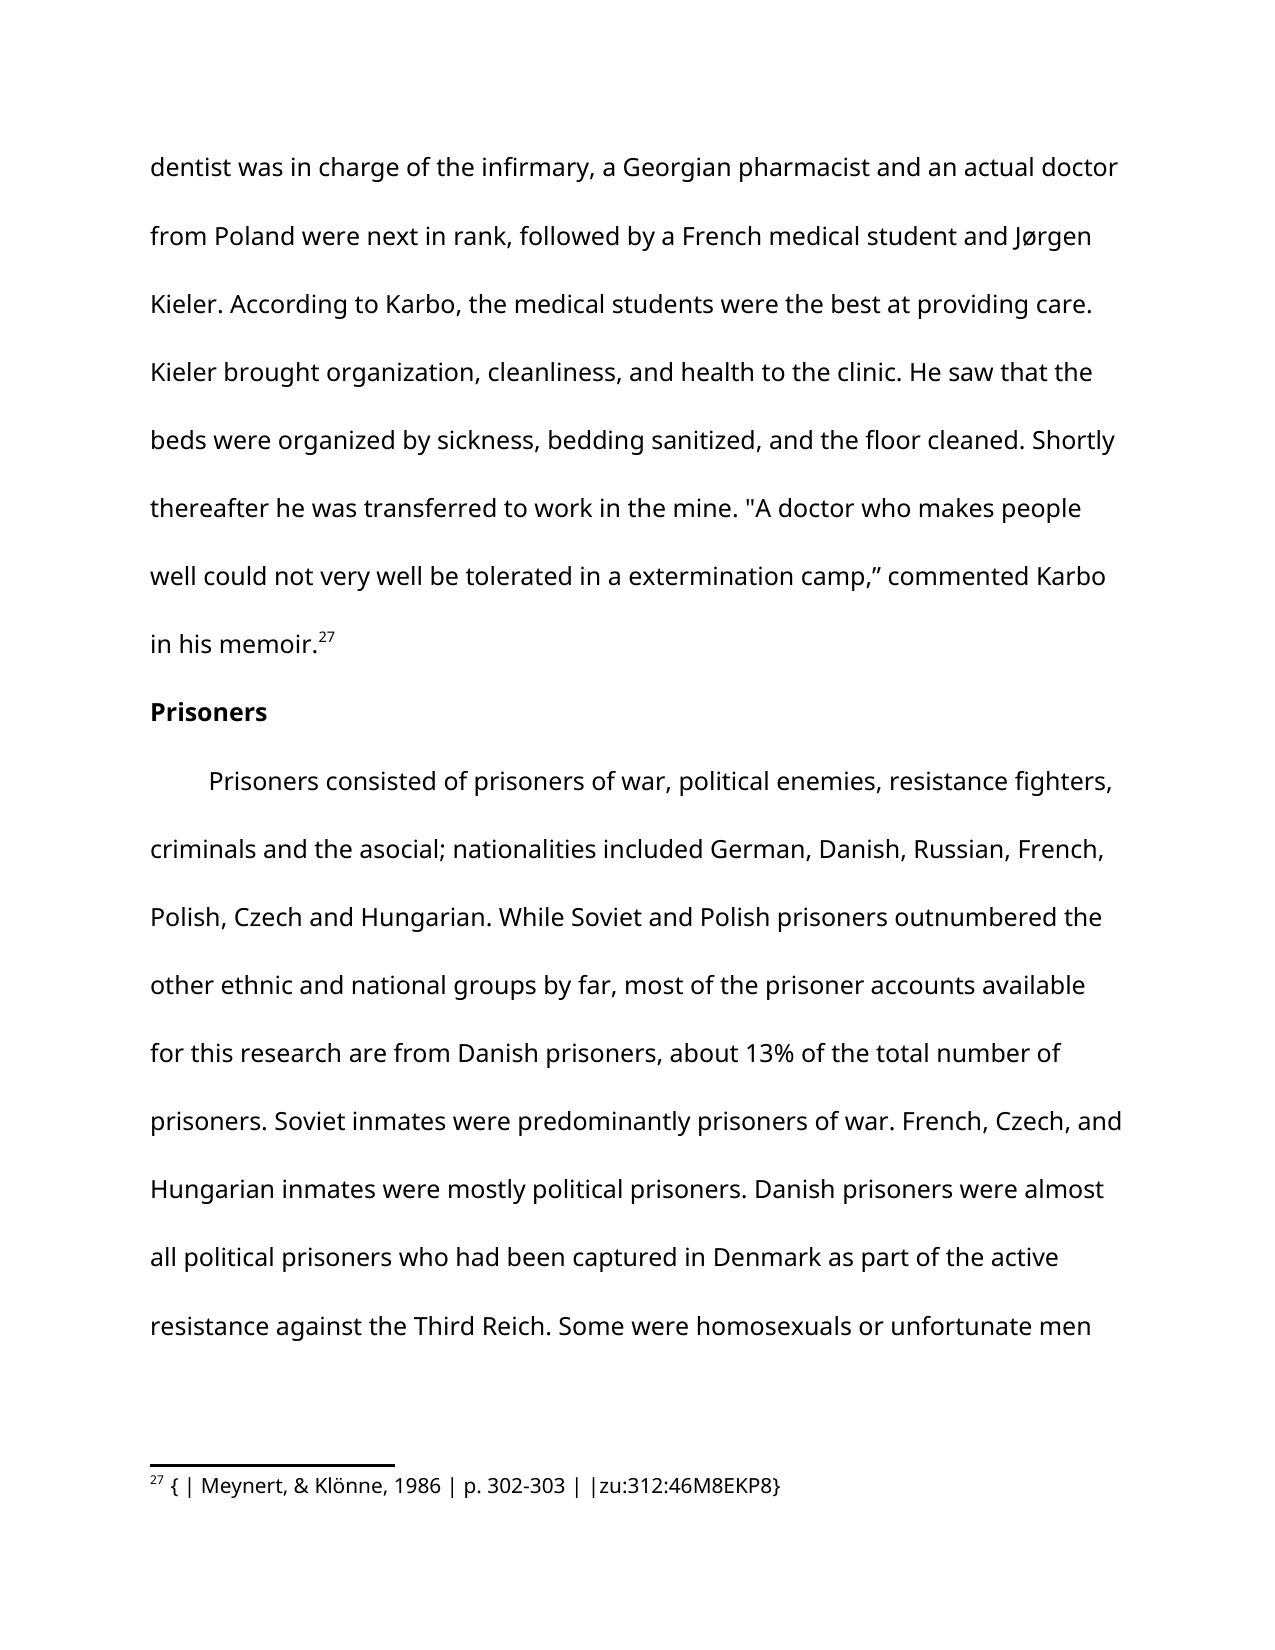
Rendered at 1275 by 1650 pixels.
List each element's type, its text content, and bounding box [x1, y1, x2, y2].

text dentist was in charge of the infirmary, a Georgian pharmacist and an actual doctor from Poland were next in rank, followed by a French medical student and Jørgen Kieler. According to Karbo, the medical students were the best at providing care. Kieler brought organization, cleanliness, and health to the clinic. He saw that the beds were organized by sickness, bedding sanitized, and the floor cleaned. Shortly thereafter he was transferred to work in the mine. "A doctor who makes people well could not very well be tolerated in a extermination camp,” commented Karbo in his memoir. [150, 150, 1125, 661]
text Prisoners consisted of prisoners of war, political enemies, resistance fighters, criminals and the asocial; nationalities included German, Danish, Russian, French, Polish, Czech and Hungarian. While Soviet and Polish prisoners outnumbered the other ethnic and national groups by far, most of the prisoner accounts available for this research are from Danish prisoners, about 13% of the total number of prisoners. Soviet inmates were predominantly prisoners of war. French, Czech, and Hungarian inmates were mostly political prisoners. Danish prisoners were almost all political prisoners who had been captured in Denmark as part of the active resistance against the Third Reich. Some were homosexuals or unfortunate men [150, 763, 1125, 1342]
text Prisoners [150, 695, 1125, 729]
text { | Meynert, & Klönne, 1986 | p. 302-303 | |zu:312:46M8EKP8} [150, 1472, 1125, 1500]
